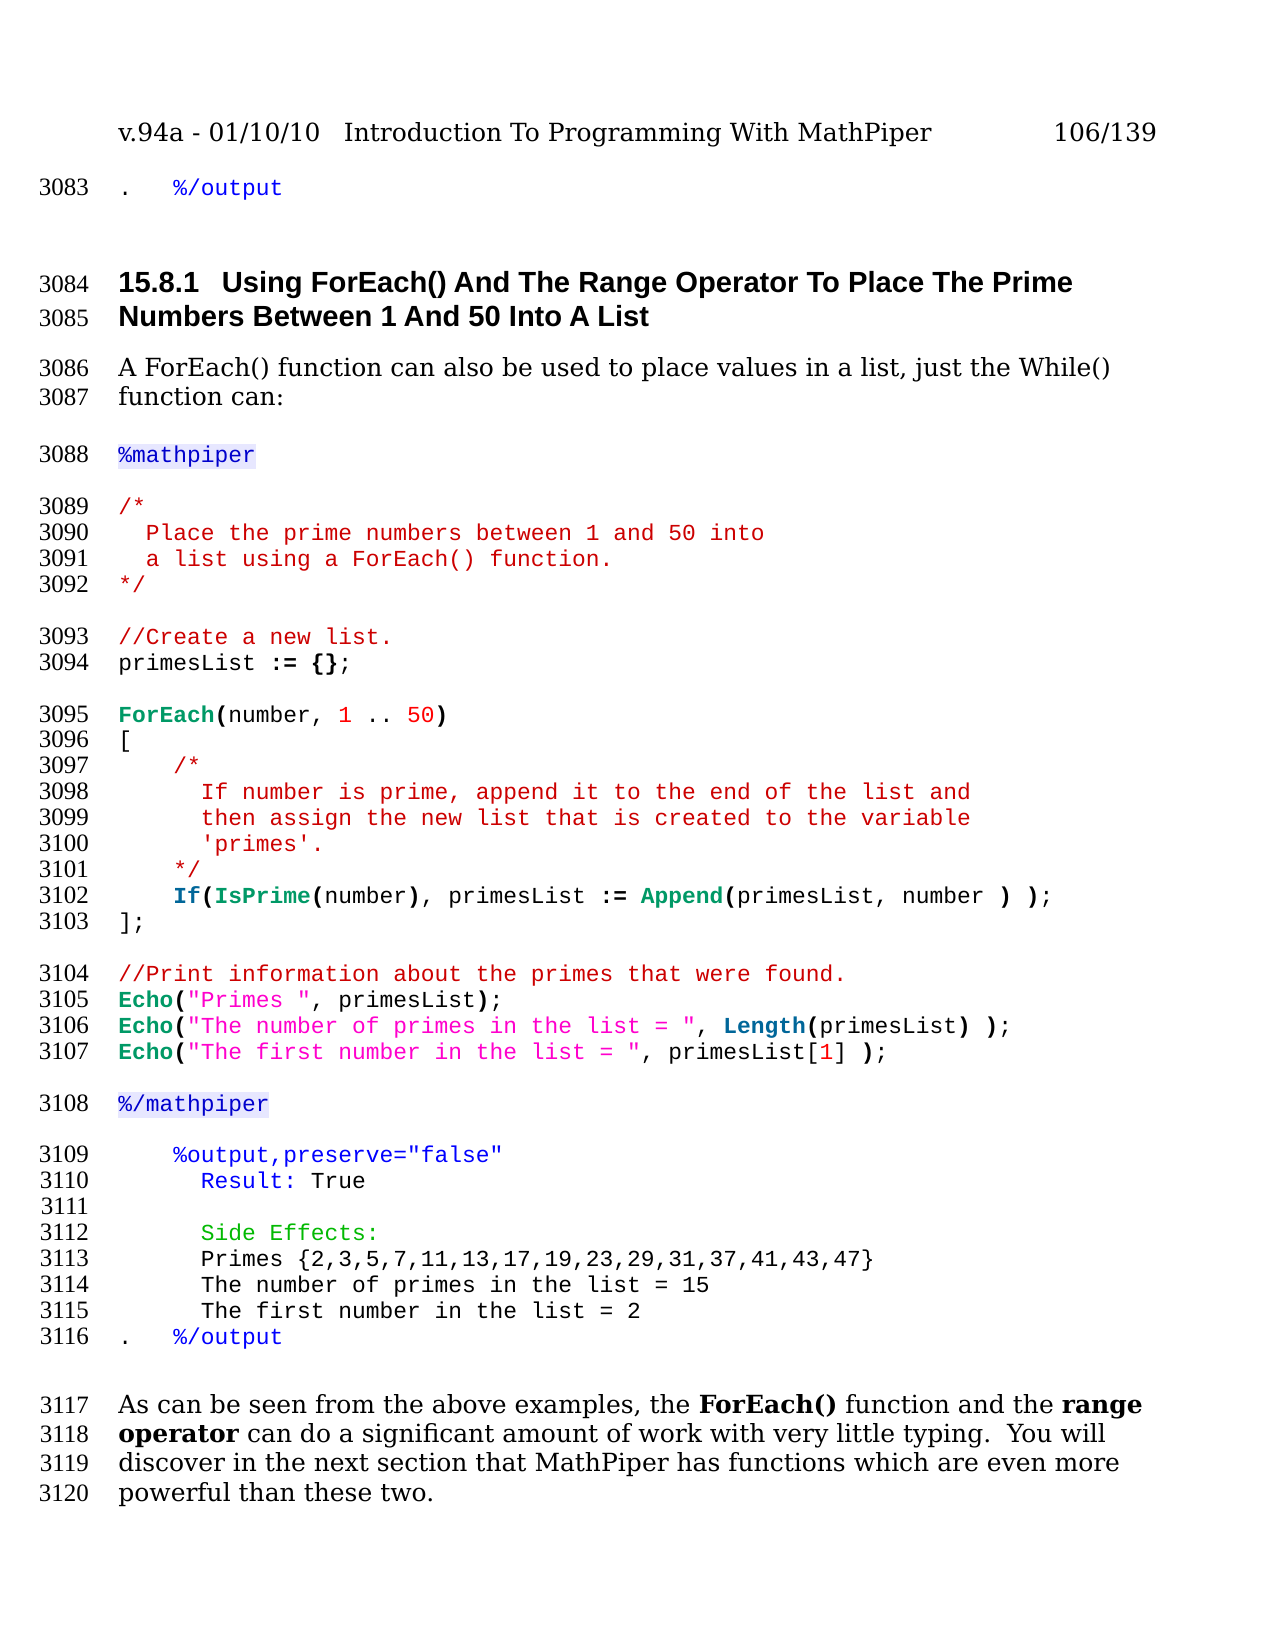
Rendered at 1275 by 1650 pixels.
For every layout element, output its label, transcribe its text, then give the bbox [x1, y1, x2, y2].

text /* [118, 495, 1157, 521]
text If(IsPrime(number), primesList := Append(primesList, number ) ); [118, 884, 1157, 910]
text . %/output [118, 1325, 1157, 1351]
text Echo("The number of primes in the list = ", Length(primesList) ); [118, 1014, 1157, 1040]
text As can be seen from the above examples, the ForEach() function and the range operator can do a significant amount of work with very little typing. You will discover in the next section that MathPiper has functions which are even more powerful than these two. [118, 1390, 1157, 1507]
text %mathpiper [118, 443, 1157, 469]
text Result: True [118, 1170, 1157, 1196]
text Primes {2,3,5,7,11,13,17,19,23,29,31,37,41,43,47} [118, 1248, 1157, 1273]
subtitle Using ForEach() And The Range Operator To Place The Prime Numbers Between 1 And 50 Into A List [118, 265, 1157, 332]
text ]; [118, 910, 1157, 936]
text Place the prime numbers between 1 and 50 into [118, 521, 1157, 547]
text Echo("The first number in the list = ", primesList[1] ); [118, 1040, 1157, 1066]
text //Print information about the primes that were found. [118, 962, 1157, 988]
text ForEach(number, 1 .. 50) [118, 703, 1157, 729]
text %/mathpiper [118, 1092, 1157, 1118]
text A ForEach() function can also be used to place values in a list, just the While() function can: [118, 353, 1157, 412]
text The number of primes in the list = 15 [118, 1273, 1157, 1299]
text Side Effects: [118, 1222, 1157, 1248]
text [ [118, 729, 1157, 755]
text %output,preserve="false" [118, 1144, 1157, 1170]
text 'primes'. [118, 833, 1157, 858]
text */ [118, 573, 1157, 599]
text //Create a new list. [118, 625, 1157, 651]
text primesList := {}; [118, 651, 1157, 677]
text If number is prime, append it to the end of the list and [118, 781, 1157, 807]
text /* [118, 755, 1157, 781]
text then assign the new list that is created to the variable [118, 807, 1157, 833]
text a list using a ForEach() function. [118, 547, 1157, 573]
text The first number in the list = 2 [118, 1299, 1157, 1325]
text . %/output [118, 177, 1157, 203]
text */ [118, 858, 1157, 884]
text Echo("Primes ", primesList); [118, 988, 1157, 1014]
